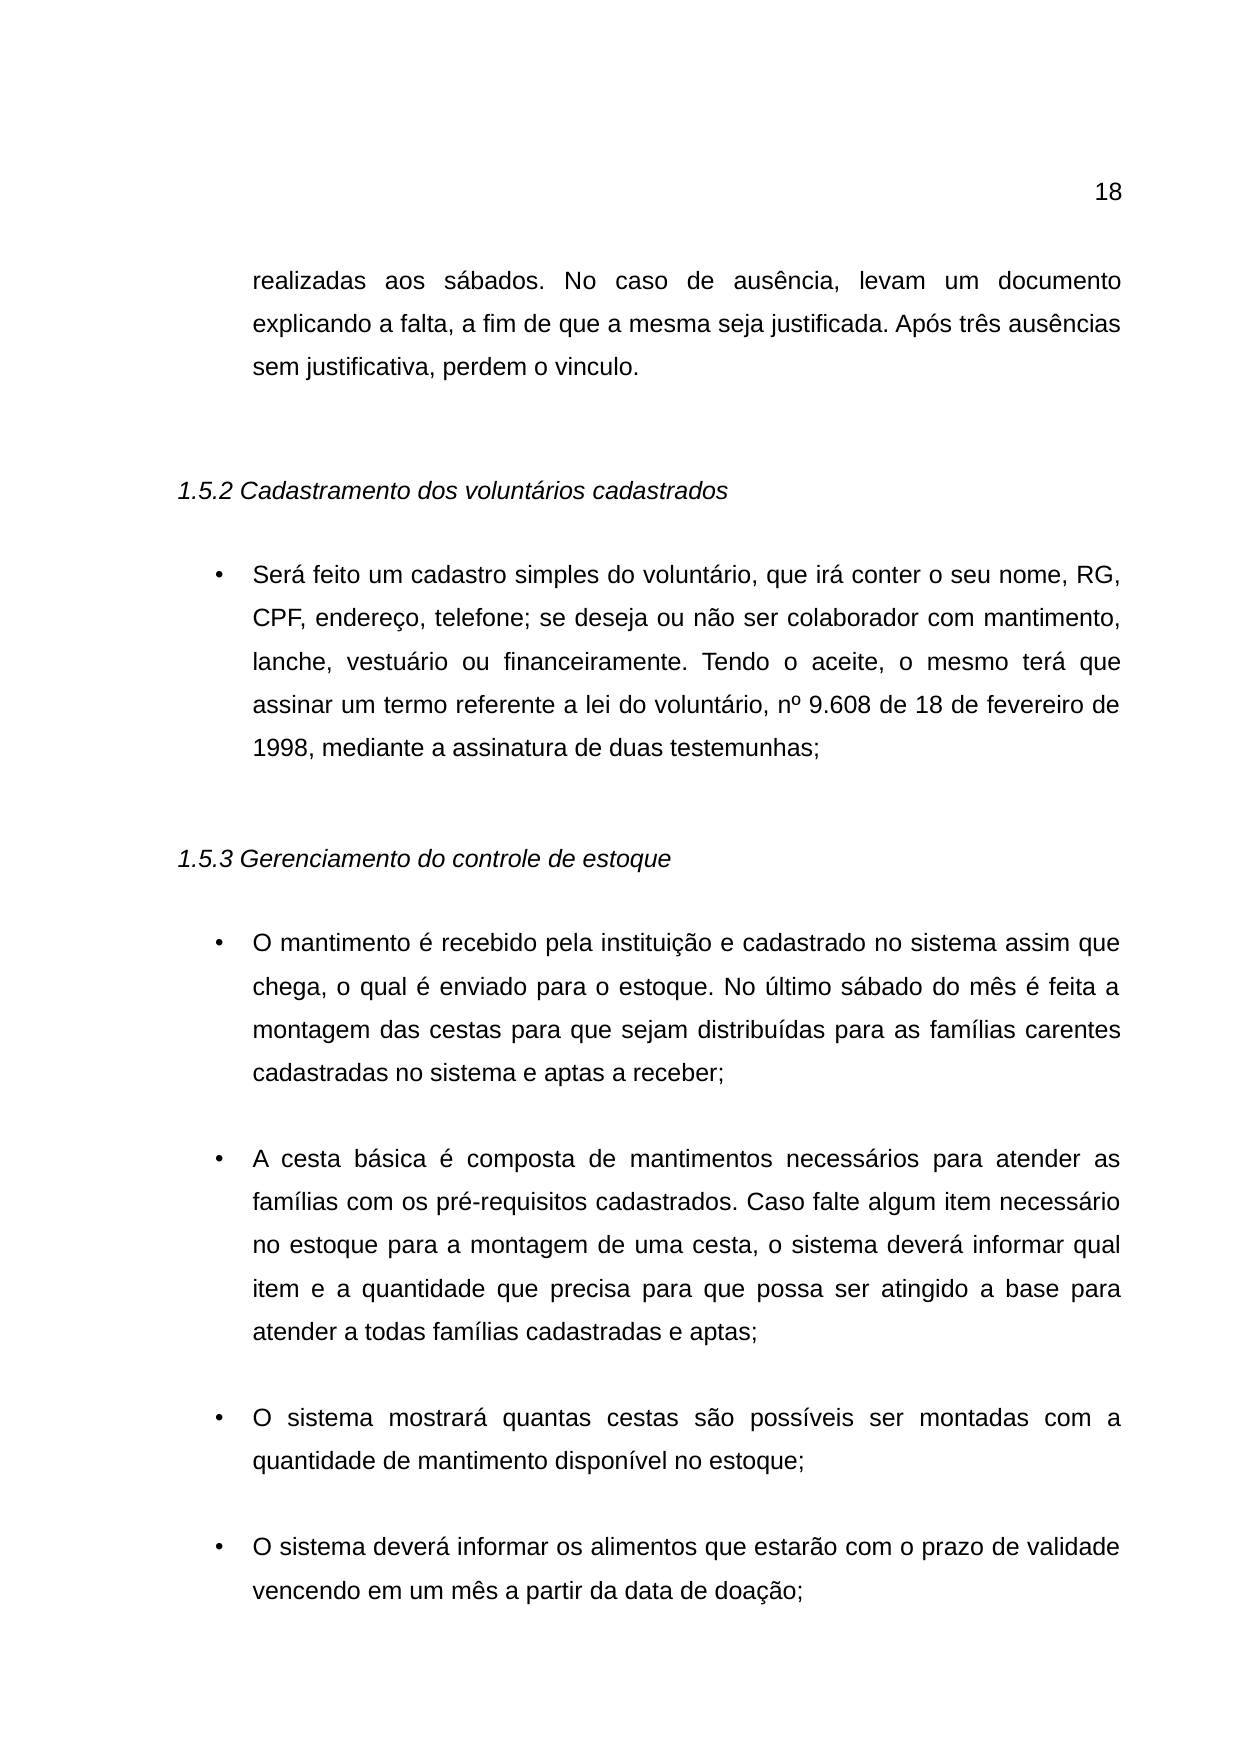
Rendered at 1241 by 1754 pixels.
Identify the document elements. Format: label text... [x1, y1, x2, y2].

subtitle 1.5.3 Gerenciamento do controle de estoque [177, 844, 1122, 873]
list Será feito um cadastro simples do voluntário, que irá conter o seu nome, RG, CPF, endereço, telefone; se deseja ou não ser colaborador com mantimento, lanche, vestuário ou financeiramente. Tendo o aceite, o mesmo terá que assinar um termo referente a lei do voluntário, nº 9.608 de 18 de fevereiro de 1998, mediante a assinatura de duas testemunhas; [215, 560, 1122, 761]
list O sistema deverá informar os alimentos que estarão com o prazo de validade vencendo em um mês a partir da data de doação; [215, 1532, 1122, 1604]
list A cesta básica é composta de mantimentos necessários para atender as famílias com os pré-requisitos cadastrados. Caso falte algum item necessário no estoque para a montagem de uma cesta, o sistema deverá informar qual item e a quantidade que precisa para que possa ser atingido a base para atender a todas famílias cadastradas e aptas; [215, 1144, 1122, 1345]
list realizadas aos sábados. No caso de ausência, levam um documento explicando a falta, a fim de que a mesma seja justificada. Após três ausências sem justificativa, perdem o vinculo. [215, 266, 1122, 381]
subtitle 1.5.2 Cadastramento dos voluntários cadastrados [177, 476, 1122, 504]
list O mantimento é recebido pela instituição e cadastrado no sistema assim que chega, o qual é enviado para o estoque. No último sábado do mês é feita a montagem das cestas para que sejam distribuídas para as famílias carentes cadastradas no sistema e aptas a receber; [215, 928, 1122, 1087]
list O sistema mostrará quantas cestas são possíveis ser montadas com a quantidade de mantimento disponível no estoque; [215, 1403, 1122, 1475]
